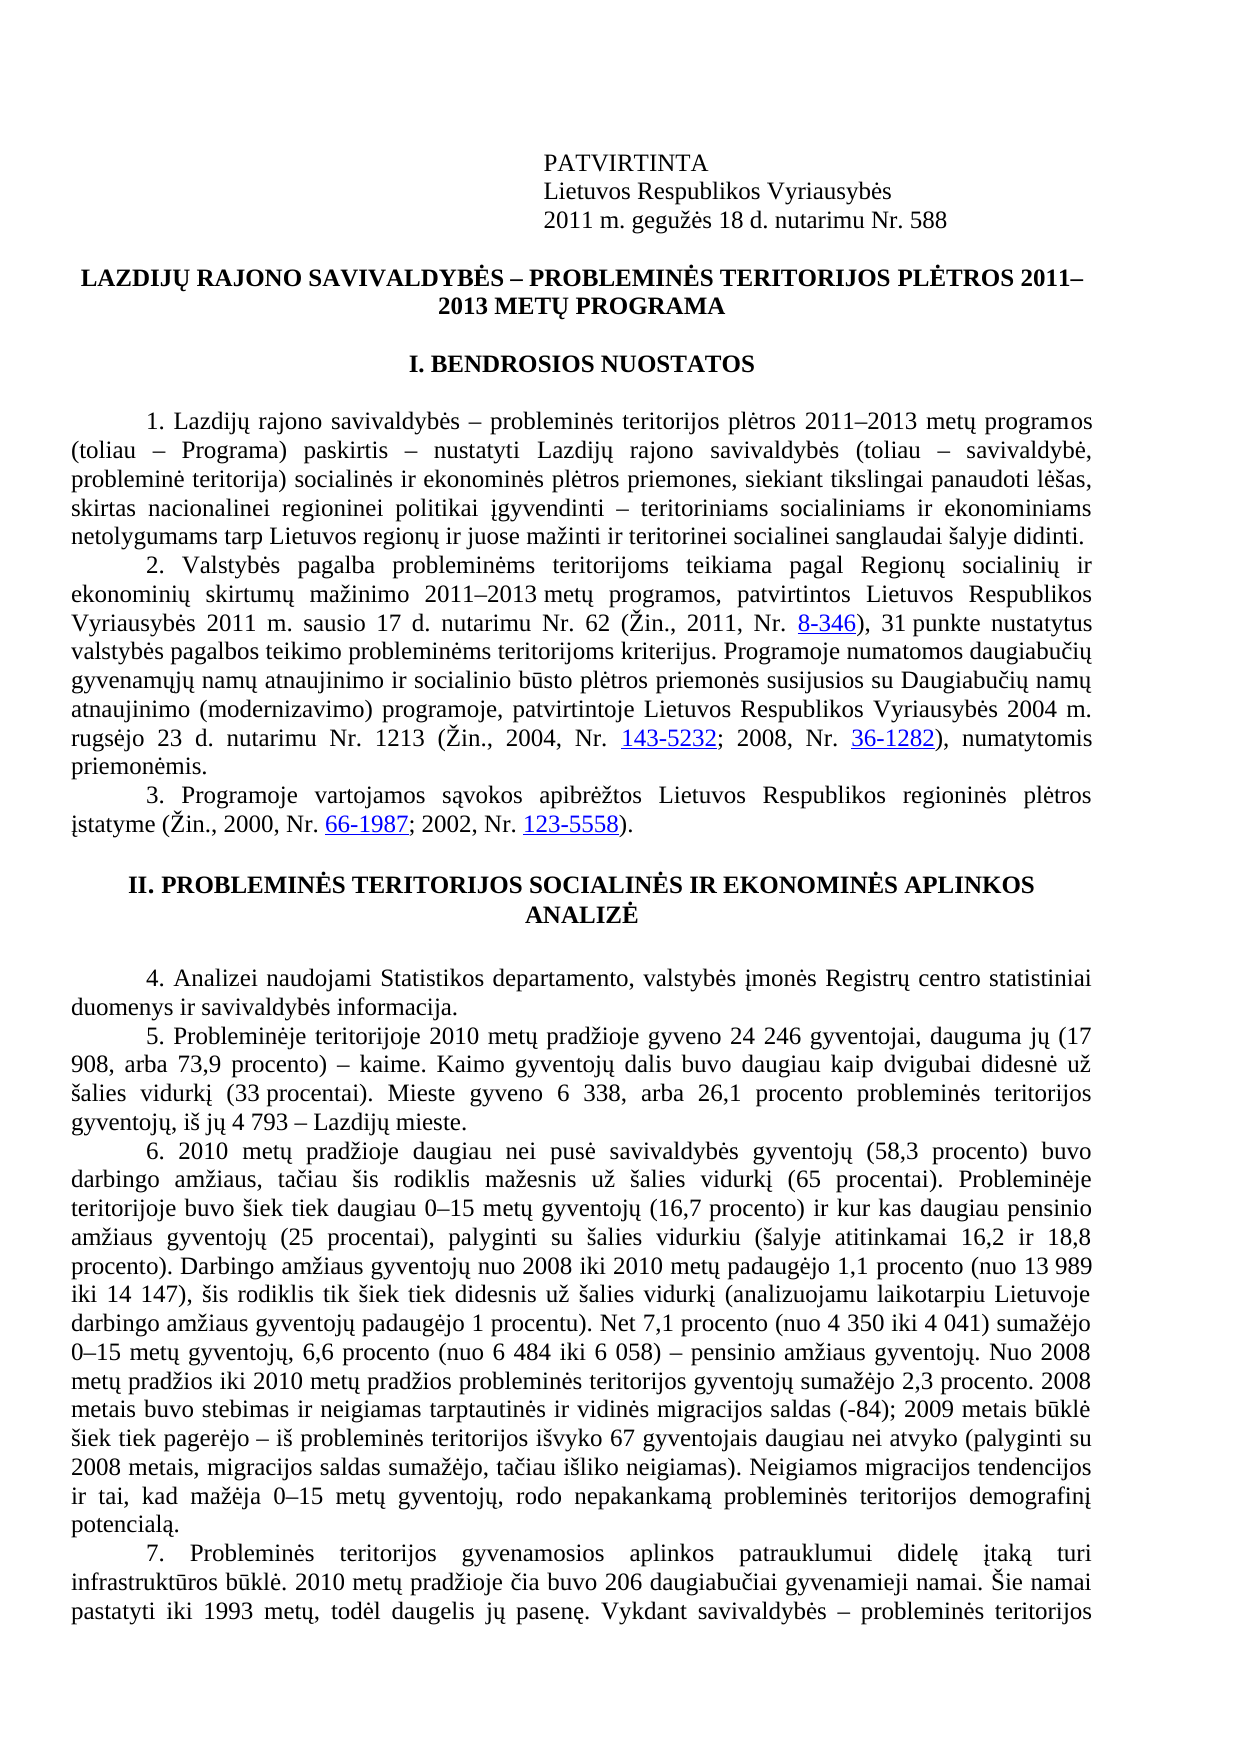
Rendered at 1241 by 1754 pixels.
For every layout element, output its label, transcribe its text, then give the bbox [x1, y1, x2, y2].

text 5. Probleminėje teritorijoje 2010 metų pradžioje gyveno 24 246 gyventojai, dauguma jų (17 908, arba 73,9 procento) – kaime. Kaimo gyventojų dalis buvo daugiau kaip dvigubai didesnė už šalies vidurkį (33 procentai). Mieste gyveno 6 338, arba 26,1 procento probleminės teritorijos gyventojų, iš jų 4 793 – Lazdijų mieste. [71, 1021, 1092, 1136]
text Lietuvos Respublikos Vyriausybės [71, 176, 1092, 205]
text 1. Lazdijų rajono savivaldybės – probleminės teritorijos plėtros 2011–2013 metų programos (toliau – Programa) paskirtis – nustatyti Lazdijų rajono savivaldybės (toliau – savivaldybė, probleminė teritorija) socialinės ir ekonominės plėtros priemones, siekiant tikslingai panaudoti lėšas, skirtas nacionalinei regioninei politikai įgyvendinti – teritoriniams socialiniams ir ekonominiams netolygumams tarp Lietuvos regionų ir juose mažinti ir teritorinei socialinei sanglaudai šalyje didinti. [71, 406, 1092, 550]
text 6. 2010 metų pradžioje daugiau nei pusė savivaldybės gyventojų (58,3 procento) buvo darbingo amžiaus, tačiau šis rodiklis mažesnis už šalies vidurkį (65 procentai). Probleminėje teritorijoje buvo šiek tiek daugiau 0–15 metų gyventojų (16,7 procento) ir kur kas daugiau pensinio amžiaus gyventojų (25 procentai), palyginti su šalies vidurkiu (šalyje atitinkamai 16,2 ir 18,8 procento). Darbingo amžiaus gyventojų nuo 2008 iki 2010 metų padaugėjo 1,1 procento (nuo 13 989 iki 14 147), šis rodiklis tik šiek tiek didesnis už šalies vidurkį (analizuojamu laikotarpiu Lietuvoje darbingo amžiaus gyventojų padaugėjo 1 procentu). Net 7,1 procento (nuo 4 350 iki 4 041) sumažėjo 0–15 metų gyventojų, 6,6 procento (nuo 6 484 iki 6 058) – pensinio amžiaus gyventojų. Nuo 2008 metų pradžios iki 2010 metų pradžios probleminės teritorijos gyventojų sumažėjo 2,3 procento. 2008 metais buvo stebimas ir neigiamas tarptautinės ir vidinės migracijos saldas (-84); 2009 metais būklė šiek tiek pagerėjo – iš probleminės teritorijos išvyko 67 gyventojais daugiau nei atvyko (palyginti su 2008 metais, migracijos saldas sumažėjo, tačiau išliko neigiamas). Neigiamos migracijos tendencijos ir tai, kad mažėja 0–15 metų gyventojų, rodo nepakankamą probleminės teritorijos demografinį potencialą. [71, 1136, 1092, 1538]
text 7. Probleminės teritorijos gyvenamosios aplinkos patrauklumui didelę įtaką turi infrastruktūros būklė. 2010 metų pradžioje čia buvo 206 daugiabučiai gyvenamieji namai. Šie namai pastatyti iki 1993 metų, todėl daugelis jų pasenę. Vykdant savivaldybės – probleminės teritorijos [71, 1538, 1092, 1624]
text 2011 m. gegužės 18 d. nutarimu Nr. 588 [71, 205, 1092, 234]
text LAZDIJŲ RAJONO SAVIVALDYBĖS – PROBLEMINĖS TERITORIJOS PLĖTROS 2011–2013 METŲ PROGRAMA [71, 263, 1092, 320]
text PATVIRTINTA [71, 148, 1092, 176]
text II. probleminės teritorijos socialinės ir ekonominės aplinkos analizė [71, 866, 1092, 929]
text 3. Programoje vartojamos sąvokos apibrėžtos Lietuvos Respublikos regioninės plėtros įstatyme (Žin., 2000, Nr. 66-1987; 2002, Nr. 123-5558). [71, 780, 1092, 838]
text 4. Analizei naudojami Statistikos departamento, valstybės įmonės Registrų centro statistiniai duomenys ir savivaldybės informacija. [71, 963, 1092, 1021]
text I. BENDROSIOS NUOSTATOS [71, 349, 1092, 378]
text 2. Valstybės pagalba probleminėms teritorijoms teikiama pagal Regionų socialinių ir ekonominių skirtumų mažinimo 2011–2013 metų programos, patvirtintos Lietuvos Respublikos Vyriausybės 2011 m. sausio 17 d. nutarimu Nr. 62 (Žin., 2011, Nr. 8-346), 31 punkte nustatytus valstybės pagalbos teikimo probleminėms teritorijoms kriterijus. Programoje numatomos daugiabučių gyvenamųjų namų atnaujinimo ir socialinio būsto plėtros priemonės susijusios su Daugiabučių namų atnaujinimo (modernizavimo) programoje, patvirtintoje Lietuvos Respublikos Vyriausybės 2004 m. rugsėjo 23 d. nutarimu Nr. 1213 (Žin., 2004, Nr. 143-5232; 2008, Nr. 36-1282), numatytomis priemonėmis. [71, 550, 1092, 780]
